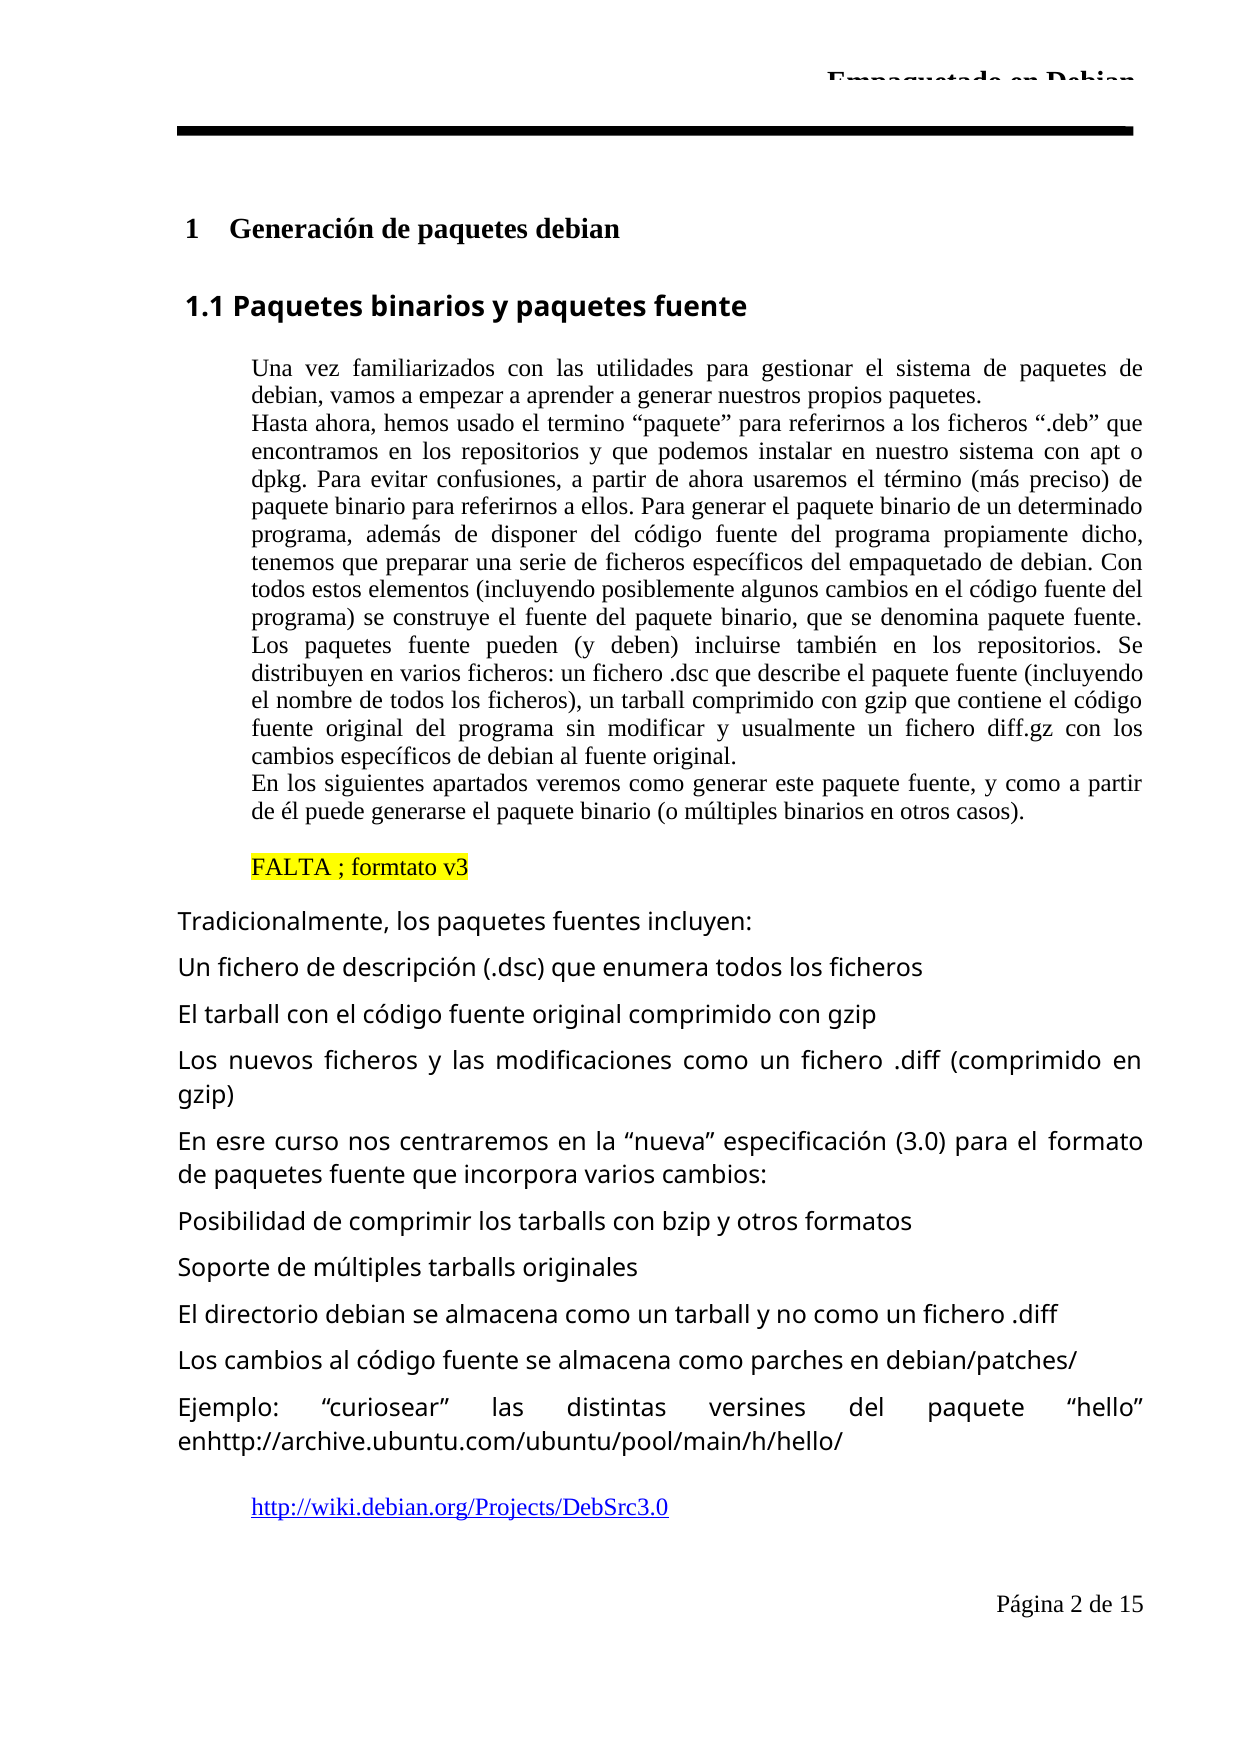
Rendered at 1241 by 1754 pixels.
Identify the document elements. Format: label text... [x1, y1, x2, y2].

text Hasta ahora, hemos usado el termino “paquete” para referirnos a los ficheros “.deb” que encontramos en los repositorios y que podemos instalar en nuestro sistema con apt o dpkg. Para evitar confusiones, a partir de ahora usaremos el término (más preciso) de paquete binario para referirnos a ellos. Para generar el paquete binario de un determinado programa, además de disponer del código fuente del programa propiamente dicho, tenemos que preparar una serie de ficheros específicos del empaquetado de debian. Con todos estos elementos (incluyendo posiblemente algunos cambios en el código fuente del programa) se construye el fuente del paquete binario, que se denomina paquete fuente. Los paquetes fuente pueden (y deben) incluirse también en los repositorios. Se distribuyen en varios ficheros: un fichero .dsc que describe el paquete fuente (incluyendo el nombre de todos los ficheros), un tarball comprimido con gzip que contiene el código fuente original del programa sin modificar y usualmente un fichero diff.gz con los cambios específicos de debian al fuente original. [251, 409, 1144, 769]
subtitle Paquetes binarios y paquetes fuente [177, 286, 1144, 325]
text Soporte de múltiples tarballs originales [177, 1250, 1144, 1284]
text http://wiki.debian.org/Projects/DebSrc3.0 [251, 1493, 1144, 1521]
text FALTA ; formtato v3 [251, 853, 1144, 880]
text El directorio debian se almacena como un tarball y no como un fichero .diff [177, 1296, 1144, 1330]
text Posibilidad de comprimir los tarballs con bzip y otros formatos [177, 1203, 1144, 1237]
text El tarball con el código fuente original comprimido con gzip [177, 996, 1144, 1030]
text Tradicionalmente, los paquetes fuentes incluyen: [177, 903, 1144, 937]
text Un fichero de descripción (.dsc) que enumera todos los ficheros [177, 950, 1144, 984]
text En los siguientes apartados veremos como generar este paquete fuente, y como a partir de él puede generarse el paquete binario (o múltiples binarios en otros casos). [251, 769, 1144, 825]
text En esre curso nos centraremos en la “nueva” especificación (3.0) para el formato de paquetes fuente que incorpora varios cambios: [177, 1123, 1144, 1191]
text Los nuevos ficheros y las modificaciones como un fichero .diff (comprimido en gzip) [177, 1043, 1144, 1111]
text Una vez familiarizados con las utilidades para gestionar el sistema de paquetes de debian, vamos a empezar a aprender a generar nuestros propios paquetes. [251, 354, 1144, 409]
subtitle Generación de paquetes debian [177, 212, 1144, 244]
text Los cambios al código fuente se almacena como parches en debian/patches/ [177, 1343, 1144, 1377]
text Ejemplo: “curiosear” las distintas versines del paquete “hello” enhttp://archive.ubuntu.com/ubuntu/pool/main/h/hello/ [177, 1389, 1144, 1457]
